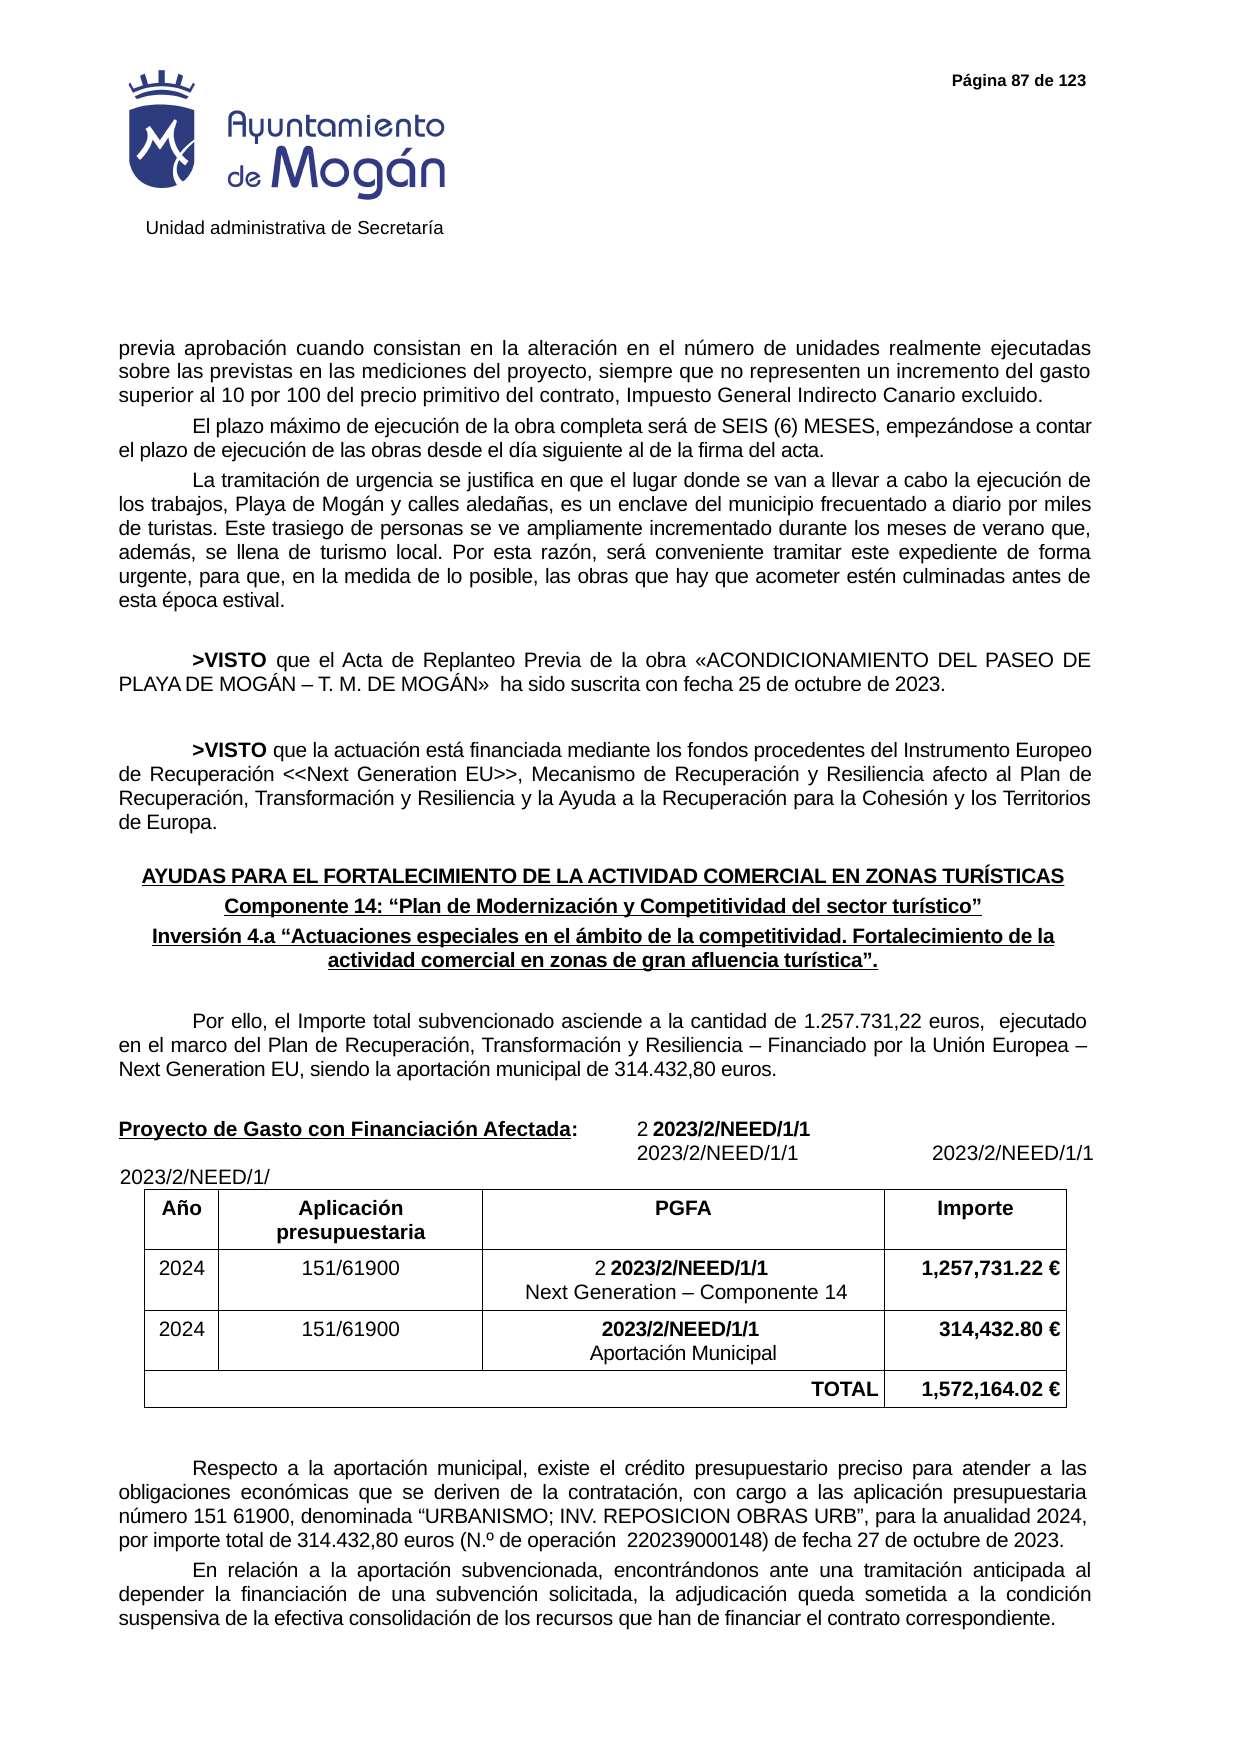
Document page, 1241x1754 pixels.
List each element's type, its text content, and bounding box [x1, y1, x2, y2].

text El plazo máximo de ejecución de la obra completa será de SEIS (6) MESES, empezándose a contar el plazo de ejecución de las obras desde el día siguiente al de la firma del acta. [118, 414, 1092, 462]
table_header Importe [885, 1190, 1066, 1249]
text La tramitación de urgencia se justifica en que el lugar donde se van a llevar a cabo la ejecución de los trabajos, Playa de Mogán y calles aledañas, es un enclave del municipio frecuentado a diario por miles de turistas. Este trasiego de personas se ve ampliamente incrementado durante los meses de verano que, además, se llena de turismo local. Por esta razón, será conveniente tramitar este expediente de forma urgente, para que, en la medida de lo posible, las obras que hay que acometer estén culminadas antes de esta época estival. [118, 468, 1092, 612]
text Inversión 4.a “Actuaciones especiales en el ámbito de la competitividad. Fortalecimiento de la actividad comercial en zonas de gran afluencia turística”. [118, 924, 1088, 972]
text AYUDAS PARA EL FORTALECIMIENTO DE LA ACTIVIDAD COMERCIAL EN ZONAS TURÍSTICAS [118, 864, 1088, 888]
text Por ello, el Importe total subvencionado asciende a la cantidad de 1.257.731,22 euros, ejecutado en el marco del Plan de Recuperación, Transformación y Resiliencia – Financiado por la Unión Europea – Next Generation EU, siendo la aportación municipal de 314.432,80 euros. [118, 1009, 1088, 1081]
table_cell 314.432,80 € [885, 1311, 1066, 1370]
table_cell TOTAL [145, 1371, 884, 1407]
table_header PGFA [483, 1190, 884, 1249]
text Respecto a la aportación municipal, existe el crédito presupuestario preciso para atender a las obligaciones económicas que se deriven de la contratación, con cargo a las aplicación presupuestaria número 151 61900, denominada “URBANISMO; INV. REPOSICION OBRAS URB”, para la anualidad 2024, por importe total de 314.432,80 euros (N.º de operación 220239000148) de fecha 27 de octubre de 2023. [118, 1456, 1088, 1551]
table_cell 151/61900 [219, 1250, 482, 1310]
table_header Año [145, 1190, 218, 1249]
text 2023/2/NEED/1/1 2023/2/NEED/1/1 2023/2/NEED/1/ [118, 1141, 1092, 1189]
text Componente 14: “Plan de Modernización y Competitividad del sector turístico” [118, 894, 1088, 918]
table_cell 151/61900 [219, 1311, 482, 1370]
table_cell 2023/2/NEED/1/1 Aportación Municipal [483, 1311, 884, 1370]
table_header Aplicación presupuestaria [219, 1190, 482, 1249]
table_cell 1.257.731,22 € [885, 1250, 1066, 1310]
table_cell 2024 [145, 1250, 218, 1310]
text >VISTO que el Acta de Replanteo Previa de la obra «ACONDICIONAMIENTO DEL PASEO DE PLAYA DE MOGÁN – T. M. DE MOGÁN» ha sido suscrita con fecha 25 de octubre de 2023. [118, 648, 1092, 696]
text En relación a la aportación subvencionada, encontrándonos ante una tramitación anticipada al depender la financiación de una subvención solicitada, la adjudicación queda sometida a la condición suspensiva de la efectiva consolidación de los recursos que han de financiar el contrato correspondiente. [118, 1558, 1092, 1629]
table_cell 2024 [145, 1311, 218, 1370]
table_cell 1.572.164,02 € [885, 1371, 1066, 1407]
picture [128, 70, 445, 206]
table_cell 2 2023/2/NEED/1/1 Next Generation – Componente 14 [483, 1250, 884, 1310]
text previa aprobación cuando consistan en la alteración en el número de unidades realmente ejecutadas sobre las previstas en las mediciones del proyecto, siempre que no representen un incremento del gasto superior al 10 por 100 del precio primitivo del contrato, Impuesto General Indirecto Canario excluido. [118, 335, 1092, 407]
text >VISTO que la actuación está financiada mediante los fondos procedentes del Instrumento Europeo de Recuperación <<Next Generation EU>>, Mecanismo de Recuperación y Resiliencia afecto al Plan de Recuperación, Transformación y Resiliencia y la Ayuda a la Recuperación para la Cohesión y los Territorios de Europa. [118, 738, 1092, 834]
text Proyecto de Gasto con Financiación Afectada: 2 2023/2/NEED/1/1 [118, 1117, 1092, 1141]
